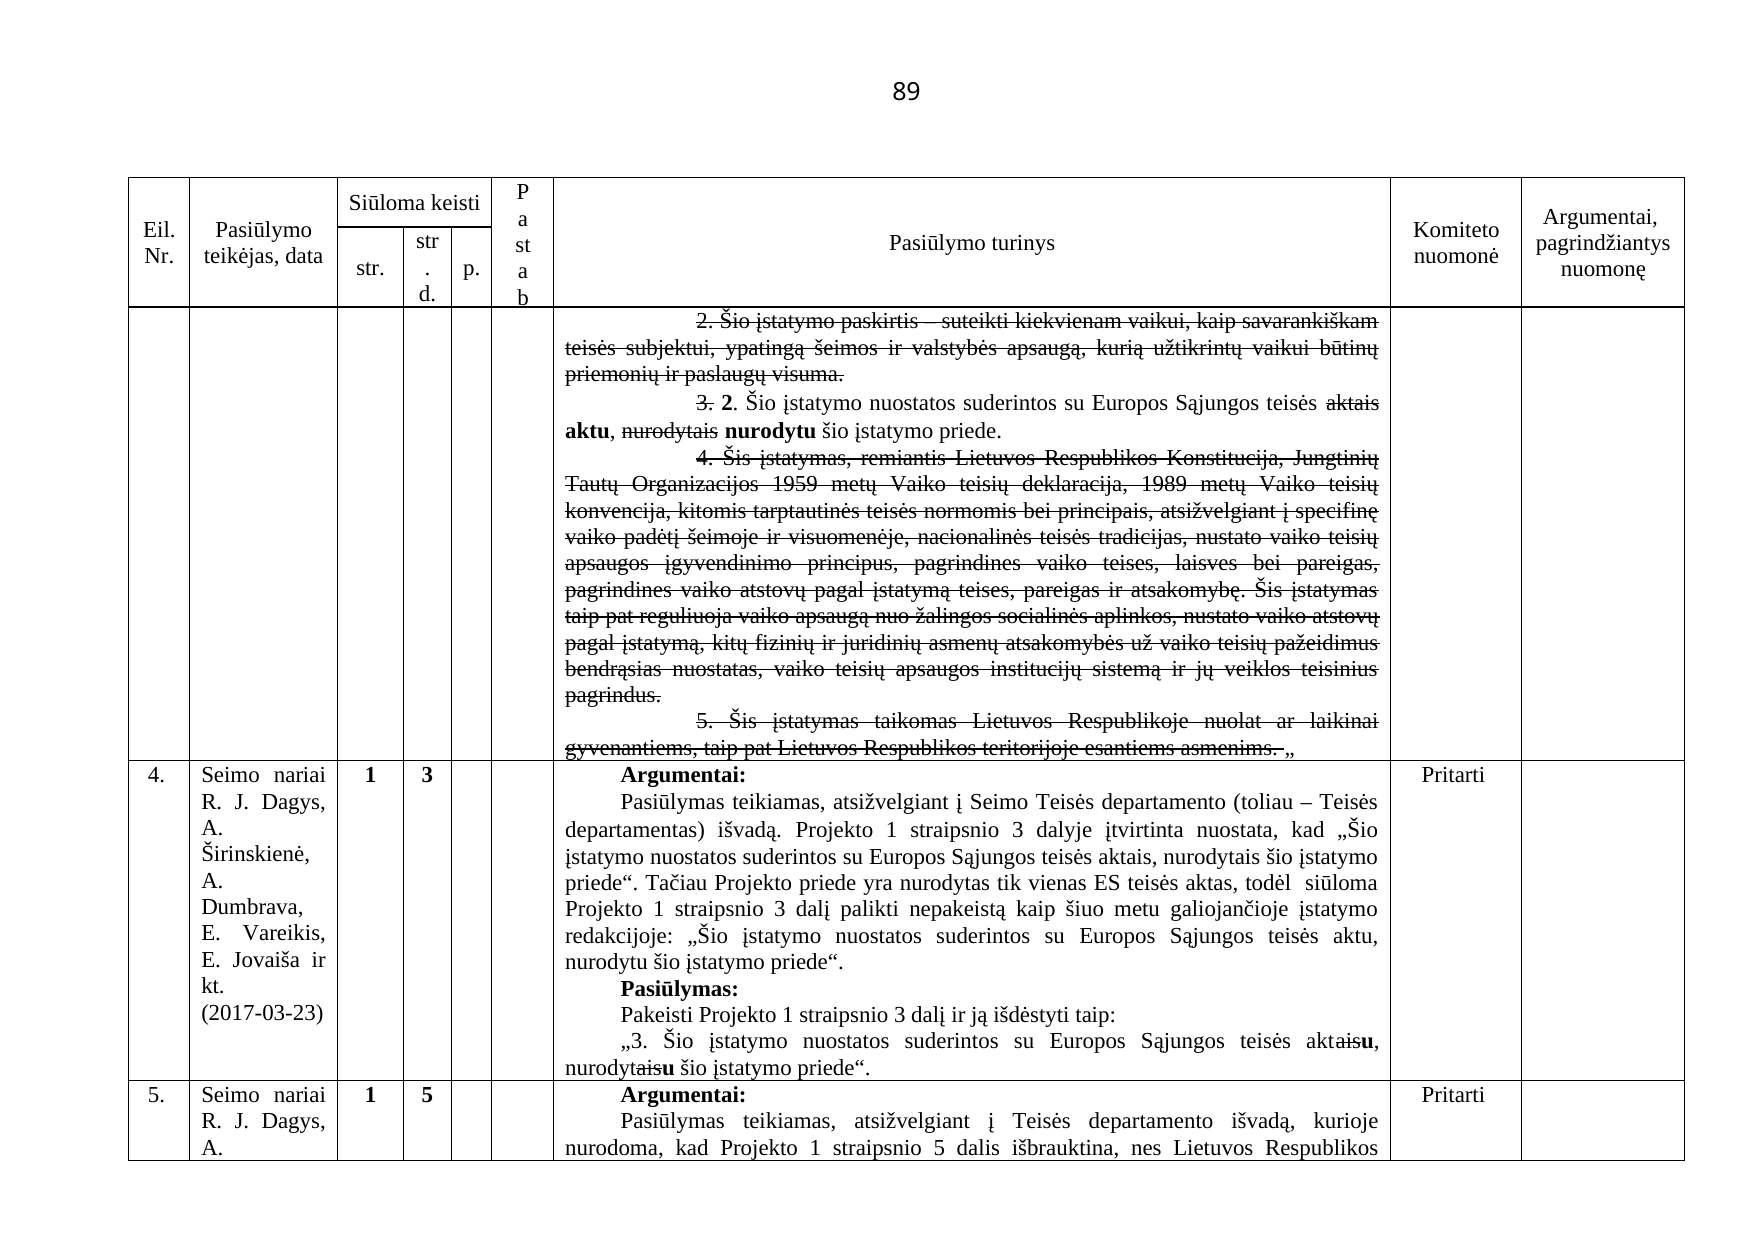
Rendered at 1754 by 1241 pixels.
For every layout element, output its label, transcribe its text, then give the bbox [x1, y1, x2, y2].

table_header Pastabos [492, 178, 553, 306]
table_cell str. d. [404, 228, 451, 306]
table_cell [404, 308, 451, 760]
table_header Eil. Nr. [129, 178, 189, 306]
table_cell Argumentai: Pasiūlymas teikiamas, atsižvelgiant į Seimo Teisės departamento (toliau – Teisės departamentas) išvadą. Projekto 1 straipsnio 3 dalyje įtvirtinta nuostata, kad „Šio įstatymo nuostatos suderintos su Europos Sąjungos teisės aktais, nurodytais šio įstatymo priede“. Tačiau Projekto priede yra nurodytas tik vienas ES teisės aktas, todėl siūloma Projekto 1 straipsnio 3 dalį palikti nepakeistą kaip šiuo metu galiojančioje įstatymo redakcijoje: „Šio įstatymo nuostatos suderintos su Europos Sąjungos teisės aktu, nurodytu šio įstatymo priede“. Pasiūlymas: Pakeisti Projekto 1 straipsnio 3 dalį ir ją išdėstyti taip: „3. Šio įstatymo nuostatos suderintos su Europos Sąjungos teisės aktaisu, nurodytaisu šio įstatymo priede“. [554, 761, 1390, 1080]
table_cell [1522, 308, 1684, 760]
table_cell [452, 308, 491, 760]
table_cell [492, 1081, 553, 1160]
table_cell [129, 308, 189, 760]
table_header Pasiūlymo turinys [554, 178, 1390, 306]
table_cell 1 [338, 1081, 403, 1160]
table_header Pasiūlymo teikėjas, data [190, 178, 337, 306]
table_cell Pritarti [1391, 761, 1521, 1080]
table_cell str. [338, 228, 403, 306]
table_cell Argumentai: Pasiūlymas teikiamas, atsižvelgiant į Teisės departamento išvadą, kurioje nurodoma, kad Projekto 1 straipsnio 5 dalis išbrauktina, nes Lietuvos Respublikos [554, 1081, 1390, 1160]
table_header Siūloma keisti [338, 178, 491, 226]
table_header Komiteto nuomonė [1391, 178, 1521, 306]
table_header Argumentai, pagrindžiantys nuomonę [1522, 178, 1684, 306]
table_cell Seimo nariai R. J. Dagys, A. Širinskienė, A. Dumbrava, E. Vareikis, E. Jovaiša ir kt. (2017-03-23) [190, 761, 337, 1080]
table_cell [338, 308, 403, 760]
table_cell 3 [404, 761, 451, 1080]
table_cell [492, 308, 553, 760]
table_cell 5 [404, 1081, 451, 1160]
table_cell [452, 1081, 491, 1160]
table_cell 2. Šio įstatymo paskirtis – suteikti kiekvienam vaikui, kaip savarankiškam teisės subjektui, ypatingą šeimos ir valstybės apsaugą, kurią užtikrintų vaikui būtinų priemonių ir paslaugų visuma. 3. 2. Šio įstatymo nuostatos suderintos su Europos Sąjungos teisės aktais aktu, nurodytais nurodytu šio įstatymo priede. 4. Šis įstatymas, remiantis Lietuvos Respublikos Konstitucija, Jungtinių Tautų Organizacijos 1959 metų Vaiko teisių deklaracija, 1989 metų Vaiko teisių konvencija, kitomis tarptautinės teisės normomis bei principais, atsižvelgiant į specifinę vaiko padėtį šeimoje ir visuomenėje, nacionalinės teisės tradicijas, nustato vaiko teisių apsaugos įgyvendinimo principus, pagrindines vaiko teises, laisves bei pareigas, pagrindines vaiko atstovų pagal įstatymą teises, pareigas ir atsakomybę. Šis įstatymas taip pat reguliuoja vaiko apsaugą nuo žalingos socialinės aplinkos, nustato vaiko atstovų pagal įstatymą, kitų fizinių ir juridinių asmenų atsakomybės už vaiko teisių pažeidimus bendrąsias nuostatas, vaiko teisių apsaugos institucijų sistemą ir jų veiklos teisinius pagrindus. 5. Šis įstatymas taikomas Lietuvos Respublikoje nuolat ar laikinai gyvenantiems, taip pat Lietuvos Respublikos teritorijoje esantiems asmenims. „ [554, 308, 1390, 760]
table_cell [452, 761, 491, 1080]
table_cell [190, 308, 337, 760]
table_cell Pritarti [1391, 1081, 1521, 1160]
table_cell p. [452, 228, 491, 306]
table_cell 4. [129, 761, 189, 1080]
table_cell Seimo nariai R. J. Dagys, A. [190, 1081, 337, 1160]
table_cell 5. [129, 1081, 189, 1160]
table_cell [1522, 1081, 1684, 1160]
table_cell [1522, 761, 1684, 1080]
table_cell 1 [338, 761, 403, 1080]
table_cell [1391, 308, 1521, 760]
table_cell [492, 761, 553, 1080]
